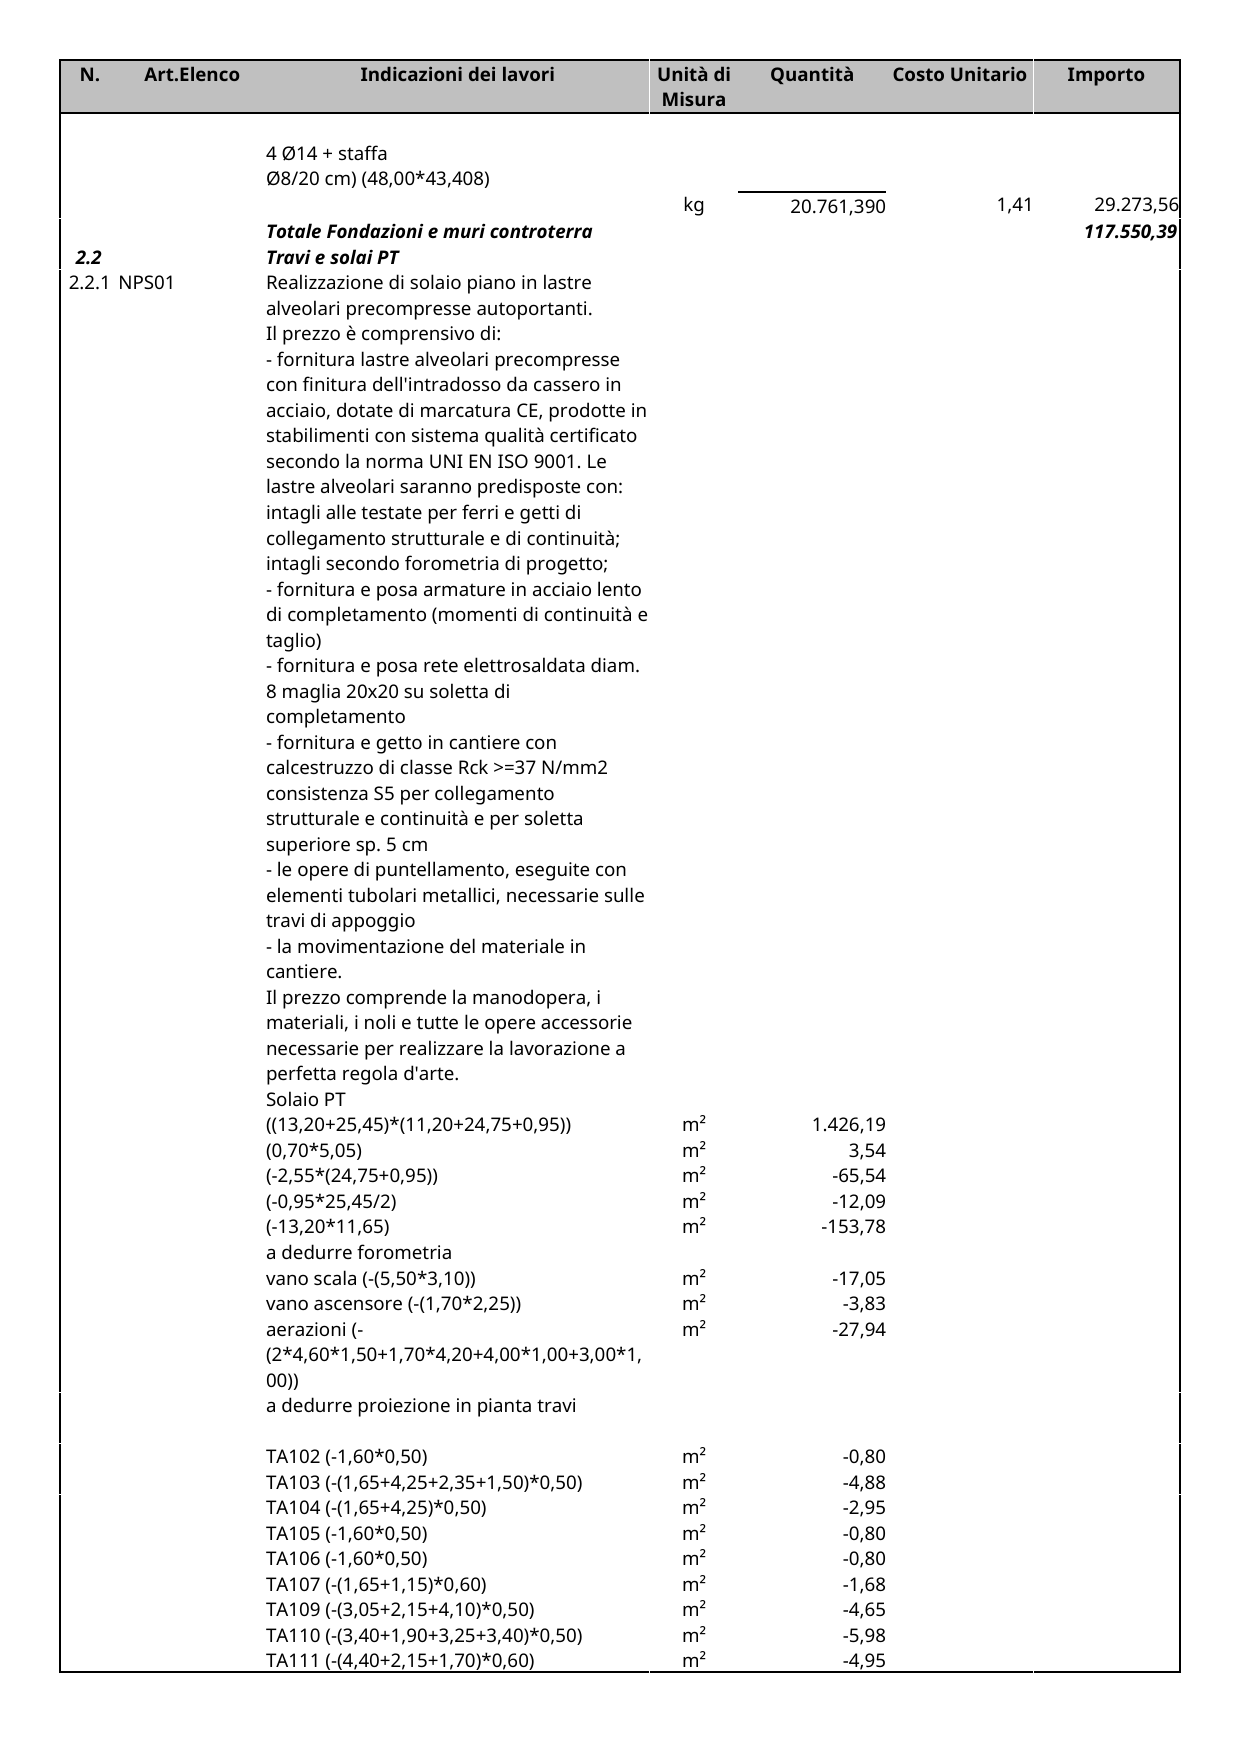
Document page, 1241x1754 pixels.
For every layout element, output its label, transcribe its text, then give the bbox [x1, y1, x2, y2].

table_cell [650, 270, 738, 1086]
table_cell [118, 1520, 266, 1546]
table_cell [1034, 1571, 1179, 1597]
table_cell -0,80 [738, 1520, 886, 1546]
table_cell [886, 1137, 1033, 1163]
table_cell [1034, 1239, 1179, 1265]
table_cell [61, 1290, 118, 1316]
table_cell m² [650, 1546, 738, 1571]
table_cell [886, 1622, 1033, 1648]
table_cell [118, 1163, 266, 1188]
table_header Quantità [738, 61, 886, 112]
table_cell [886, 1546, 1033, 1571]
table_cell TA104 (-(1,65+4,25)*0,50) [266, 1495, 649, 1520]
table_cell [1034, 1495, 1179, 1520]
table_cell [1034, 1622, 1179, 1648]
table_cell [61, 1597, 118, 1622]
table_cell 1,41 [886, 191, 1033, 218]
table_cell [886, 1444, 1033, 1469]
table_cell aerazioni (-(2*4,60*1,50+1,70*4,20+4,00*1,00+3,00*1,00)) [266, 1316, 649, 1392]
table_cell [738, 270, 886, 1086]
table_cell [1034, 1086, 1179, 1112]
table_cell m² [650, 1571, 738, 1597]
table_cell -0,80 [738, 1546, 886, 1571]
table_cell [61, 114, 118, 140]
table_cell [886, 1188, 1033, 1214]
table_header Unità di Misura [650, 61, 738, 112]
table_cell [1034, 1112, 1179, 1137]
table_cell (0,70*5,05) [266, 1137, 649, 1163]
table_header Art.Elenco [118, 61, 266, 112]
table_cell [1034, 1393, 1179, 1443]
table_cell [118, 1444, 266, 1469]
table_cell [118, 1265, 266, 1290]
table_cell [886, 270, 1033, 1086]
table_cell m² [650, 1265, 738, 1290]
table_cell [61, 1086, 118, 1112]
table_cell [118, 1137, 266, 1163]
table_cell [738, 244, 886, 269]
table_cell [118, 1469, 266, 1494]
table_cell [61, 1648, 118, 1671]
table_cell [886, 1648, 1033, 1671]
table_cell [266, 191, 649, 218]
table_cell [886, 140, 1033, 191]
table_cell [61, 1622, 118, 1648]
table_cell [650, 244, 738, 269]
table_cell [118, 1546, 266, 1571]
table_cell -2,95 [738, 1495, 886, 1520]
table_cell [886, 1290, 1033, 1316]
table_cell [61, 1163, 118, 1188]
table_cell TA111 (-(4,40+2,15+1,70)*0,60) [266, 1648, 649, 1671]
table_cell [886, 1520, 1033, 1546]
table_cell [61, 1444, 118, 1469]
table_cell [886, 1393, 1033, 1443]
table_cell -17,05 [738, 1265, 886, 1290]
table_cell [886, 1163, 1033, 1188]
table_cell 29.273,56 [1034, 191, 1179, 218]
table_cell [118, 191, 266, 218]
table_cell [61, 1393, 118, 1443]
table_cell Solaio PT [266, 1086, 649, 1112]
table_cell [1034, 244, 1179, 269]
table_cell [118, 1239, 266, 1265]
table_cell 1.426,19 [738, 1112, 886, 1137]
table_cell [118, 1393, 266, 1443]
table_cell m² [650, 1290, 738, 1316]
table_cell TA106 (-1,60*0,50) [266, 1546, 649, 1571]
table_cell [1034, 1188, 1179, 1214]
table_cell TA103 (-(1,65+4,25+2,35+1,50)*0,50) [266, 1469, 649, 1494]
table_cell [61, 1188, 118, 1214]
table_header Indicazioni dei lavori [266, 61, 649, 112]
table_cell [1034, 1265, 1179, 1290]
table_cell -4,88 [738, 1469, 886, 1494]
table_cell m² [650, 1188, 738, 1214]
table_cell [118, 1571, 266, 1597]
table_cell [61, 219, 118, 244]
table_cell vano scala (-(5,50*3,10)) [266, 1265, 649, 1290]
table_cell [118, 219, 266, 244]
table_cell [886, 1597, 1033, 1622]
table_cell [738, 1393, 886, 1443]
table_cell 2.2 [61, 244, 118, 269]
table_cell [61, 1239, 118, 1265]
table_cell m² [650, 1648, 738, 1671]
table_cell [61, 1137, 118, 1163]
table_cell [61, 1265, 118, 1290]
table_cell [61, 1520, 118, 1546]
table_cell -0,80 [738, 1444, 886, 1469]
table_cell [118, 1622, 266, 1648]
table_cell -27,94 [738, 1316, 886, 1392]
table_cell -65,54 [738, 1163, 886, 1188]
table_cell m² [650, 1469, 738, 1494]
table_cell m² [650, 1622, 738, 1648]
table_cell [738, 1086, 886, 1112]
table_cell [650, 1393, 738, 1443]
table_cell [886, 1265, 1033, 1290]
table_cell [61, 1495, 118, 1520]
table_cell [886, 244, 1033, 269]
table_cell m² [650, 1316, 738, 1392]
table_cell [118, 114, 266, 140]
table_cell [886, 1469, 1033, 1494]
table_header Importo [1034, 61, 1179, 112]
table_cell (-0,95*25,45/2) [266, 1188, 649, 1214]
table_cell -1,68 [738, 1571, 886, 1597]
table_cell [1034, 1290, 1179, 1316]
table_cell Realizzazione di solaio piano in lastre alveolari precompresse autoportanti. Il prezzo è comprensivo di: - fornitura lastre alveolari precompresse con finitura dell'intradosso da cassero in acciaio, dotate di marcatura CE, prodotte in stabilimenti con sistema qualità certificato secondo la norma UNI EN ISO 9001. Le lastre alveolari saranno predisposte con: intagli alle testate per ferri e getti di collegamento strutturale e di continuità; intagli secondo forometria di progetto; - fornitura e posa armature in acciaio lento di completamento (momenti di continuità e taglio) - fornitura e posa rete elettrosaldata diam. 8 maglia 20x20 su soletta di completamento - fornitura e getto in cantiere con calcestruzzo di classe Rck >=37 N/mm2 consistenza S5 per collegamento strutturale e continuità e per soletta superiore sp. 5 cm - le opere di puntellamento, eseguite con elementi tubolari metallici, necessarie sulle travi di appoggio - la movimentazione del materiale in cantiere. Il prezzo comprende la manodopera, i materiali, i noli e tutte le opere accessorie necessarie per realizzare la lavorazione a perfetta regola d'arte. [266, 270, 649, 1086]
table_cell [650, 1086, 738, 1112]
table_cell [886, 1571, 1033, 1597]
table_cell [886, 1214, 1033, 1239]
table_cell TA105 (-1,60*0,50) [266, 1520, 649, 1546]
table_cell m² [650, 1520, 738, 1546]
table_cell [1034, 140, 1179, 191]
table_cell [886, 1316, 1033, 1392]
table_cell m² [650, 1597, 738, 1622]
table_cell [61, 1469, 118, 1494]
table_cell kg [650, 191, 738, 218]
table_cell [1034, 1137, 1179, 1163]
table_cell m² [650, 1214, 738, 1239]
table_cell [886, 1495, 1033, 1520]
table_cell [1034, 1520, 1179, 1546]
table_cell [738, 219, 886, 244]
table_cell -3,83 [738, 1290, 886, 1316]
table_cell [886, 1239, 1033, 1265]
table_cell [1034, 1444, 1179, 1469]
table_cell [118, 1316, 266, 1392]
table_cell [118, 1290, 266, 1316]
table_cell (-2,55*(24,75+0,95)) [266, 1163, 649, 1188]
table_cell [118, 1597, 266, 1622]
table_cell TA110 (-(3,40+1,90+3,25+3,40)*0,50) [266, 1622, 649, 1648]
table_cell -4,95 [738, 1648, 886, 1671]
table_cell [738, 140, 886, 191]
table_cell [738, 114, 886, 140]
table_cell NPS01 [118, 270, 266, 1086]
table_cell Totale Fondazioni e muri controterra [266, 219, 649, 244]
table_cell [61, 1546, 118, 1571]
table_cell -4,65 [738, 1597, 886, 1622]
table_cell TA109 (-(3,05+2,15+4,10)*0,50) [266, 1597, 649, 1622]
table_cell ((13,20+25,45)*(11,20+24,75+0,95)) [266, 1112, 649, 1137]
table_cell [650, 114, 738, 140]
table_cell [118, 1495, 266, 1520]
table_cell [1034, 114, 1179, 140]
table_header Costo Unitario [886, 61, 1033, 112]
table_cell [886, 219, 1033, 244]
table_cell m² [650, 1112, 738, 1137]
table_cell [118, 1188, 266, 1214]
table_cell [886, 1112, 1033, 1137]
table_cell a dedurre proiezione in pianta travi [266, 1393, 649, 1443]
table_cell [650, 219, 738, 244]
table_cell 117.550,39 [1034, 219, 1179, 244]
table_cell m² [650, 1495, 738, 1520]
table_cell vano ascensore (-(1,70*2,25)) [266, 1290, 649, 1316]
table_cell [650, 140, 738, 191]
table_cell [118, 1648, 266, 1671]
table_cell -153,78 [738, 1214, 886, 1239]
table_cell [1034, 1597, 1179, 1622]
table_cell [1034, 1214, 1179, 1239]
table_cell -12,09 [738, 1188, 886, 1214]
table_cell [61, 191, 118, 218]
table_cell [1034, 1316, 1179, 1392]
table_cell [738, 1239, 886, 1265]
table_cell Travi e solai PT [266, 244, 649, 269]
table_cell [118, 140, 266, 191]
table_cell [650, 1239, 738, 1265]
table_cell 2.2.1 [61, 270, 118, 1086]
table_cell 20.761,390 [738, 193, 886, 218]
table_cell 3,54 [738, 1137, 886, 1163]
table_cell [266, 114, 649, 140]
table_cell [118, 1112, 266, 1137]
table_cell [118, 1086, 266, 1112]
table_cell -5,98 [738, 1622, 886, 1648]
table_cell [886, 1086, 1033, 1112]
table_cell (-13,20*11,65) [266, 1214, 649, 1239]
table_cell [1034, 1546, 1179, 1571]
table_cell [1034, 270, 1179, 1086]
table_cell [61, 1214, 118, 1239]
table_cell - 4 Ø14 + staffa Ø8/20 cm) (48,00*43,408) [266, 140, 649, 191]
table_cell [118, 244, 266, 269]
table_cell [61, 1112, 118, 1137]
table_cell TA102 (-1,60*0,50) [266, 1444, 649, 1469]
table_cell [1034, 1648, 1179, 1671]
table_cell [886, 114, 1033, 140]
table_cell [61, 1316, 118, 1392]
table_cell [61, 1571, 118, 1597]
table_cell [118, 1214, 266, 1239]
table_cell m² [650, 1137, 738, 1163]
table_cell a dedurre forometria [266, 1239, 649, 1265]
table_cell [1034, 1469, 1179, 1494]
table_cell [1034, 1163, 1179, 1188]
table_cell m² [650, 1163, 738, 1188]
table_cell TA107 (-(1,65+1,15)*0,60) [266, 1571, 649, 1597]
table_cell m² [650, 1444, 738, 1469]
table_header N. [61, 61, 118, 112]
table_cell [61, 140, 118, 191]
